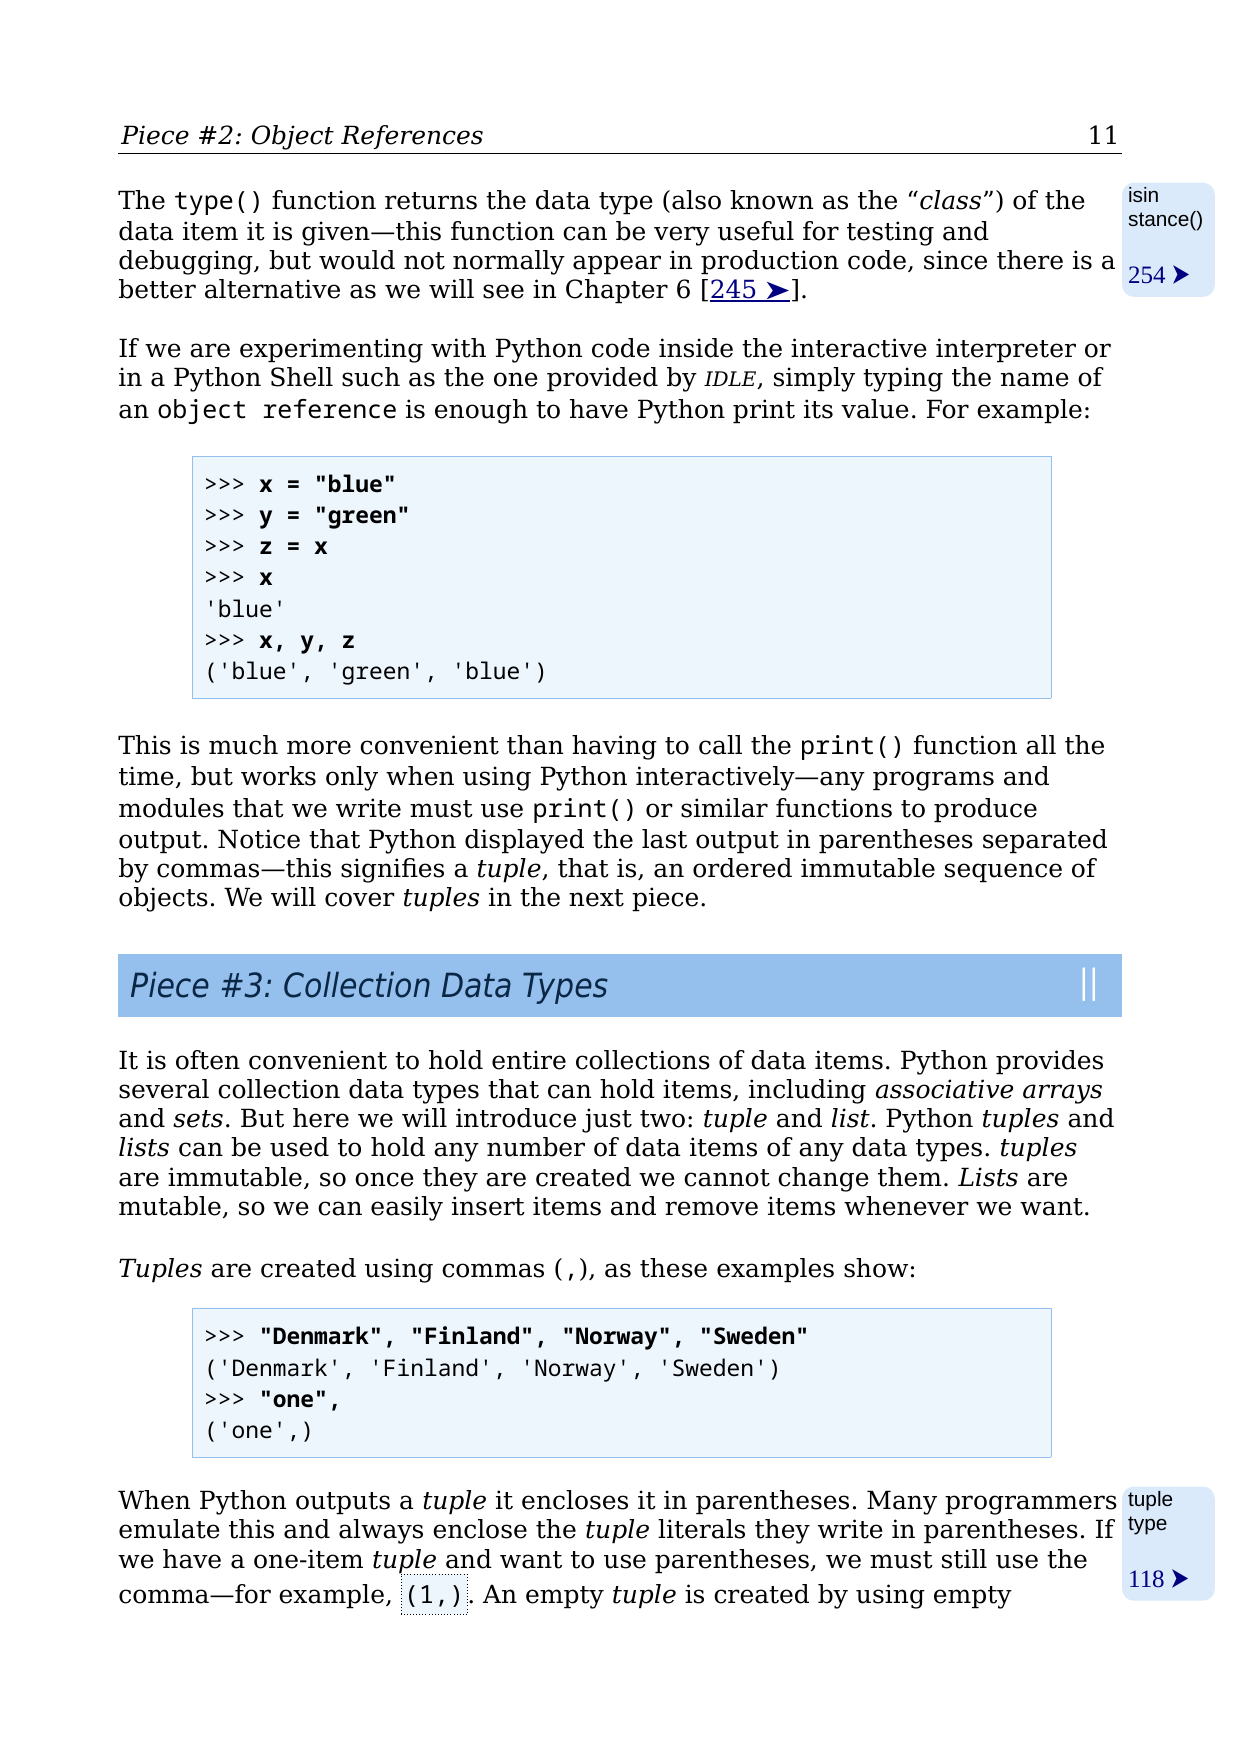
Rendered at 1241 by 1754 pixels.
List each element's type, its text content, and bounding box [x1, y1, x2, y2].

text If we are experimenting with Python code inside the interactive interpreter or in a Python Shell such as the one provided by idle, simply typing the name of an object reference is enough to have Python print its value. For example: [118, 334, 1122, 426]
text >>> x = "blue" [193, 457, 1051, 487]
text When Python outputs a tuple it encloses it in parentheses. Many programmers emulate this and always enclose the tuple literals they write in parentheses. If we have a one-item tuple and want to use parentheses, we must still use the comma—for example, (1,). An empty tuple is created by using empty [118, 1487, 1122, 1614]
text Tuples are created using commas (,), as these examples show: [118, 1251, 1122, 1285]
text ('Denmark', 'Finland', 'Norway', 'Sweden') [193, 1339, 1051, 1371]
text 'blue' [193, 581, 1051, 612]
text >>> x, y, z [193, 612, 1051, 643]
text >>> y = "green" [193, 487, 1051, 518]
text This is much more convenient than having to call the print() function all the time, but works only when using Python interactively—any programs and modules that we write must use print() or similar functions to produce output. Notice that Python displayed the last output in parentheses separated by commas—this signifies a tuple, that is, an ordered immutable sequence of objects. We will cover tuples in the next piece. [118, 728, 1122, 912]
text It is often convenient to hold entire collections of data items. Python provides several collection data types that can hold items, including associative arrays and sets. But here we will introduce just two: tuple and list. Python tuples and lists can be used to hold any number of data items of any data types. tuples are immutable, so once they are created we cannot change them. Lists are mutable, so we can easily insert items and remove items whenever we want. [118, 1046, 1122, 1221]
text ('one',) [193, 1402, 1051, 1457]
text || [1063, 963, 1098, 1002]
text ('blue', 'green', 'blue') [193, 643, 1051, 698]
text The type() function returns the data type (also known as the “class”) of the data item it is given—this function can be very useful for testing and debugging, but would not normally appear in production code, since there is a better alternative as we will see in Chapter 6 [245 ➤]. [118, 183, 1122, 304]
text >>> z = x [193, 518, 1051, 549]
text >>> "one", [193, 1371, 1051, 1402]
subtitle Piece #3: Collection Data Types [118, 954, 1122, 1017]
text >>> "Denmark", "Finland", "Norway", "Sweden" [193, 1309, 1051, 1339]
text >>> x [193, 549, 1051, 581]
